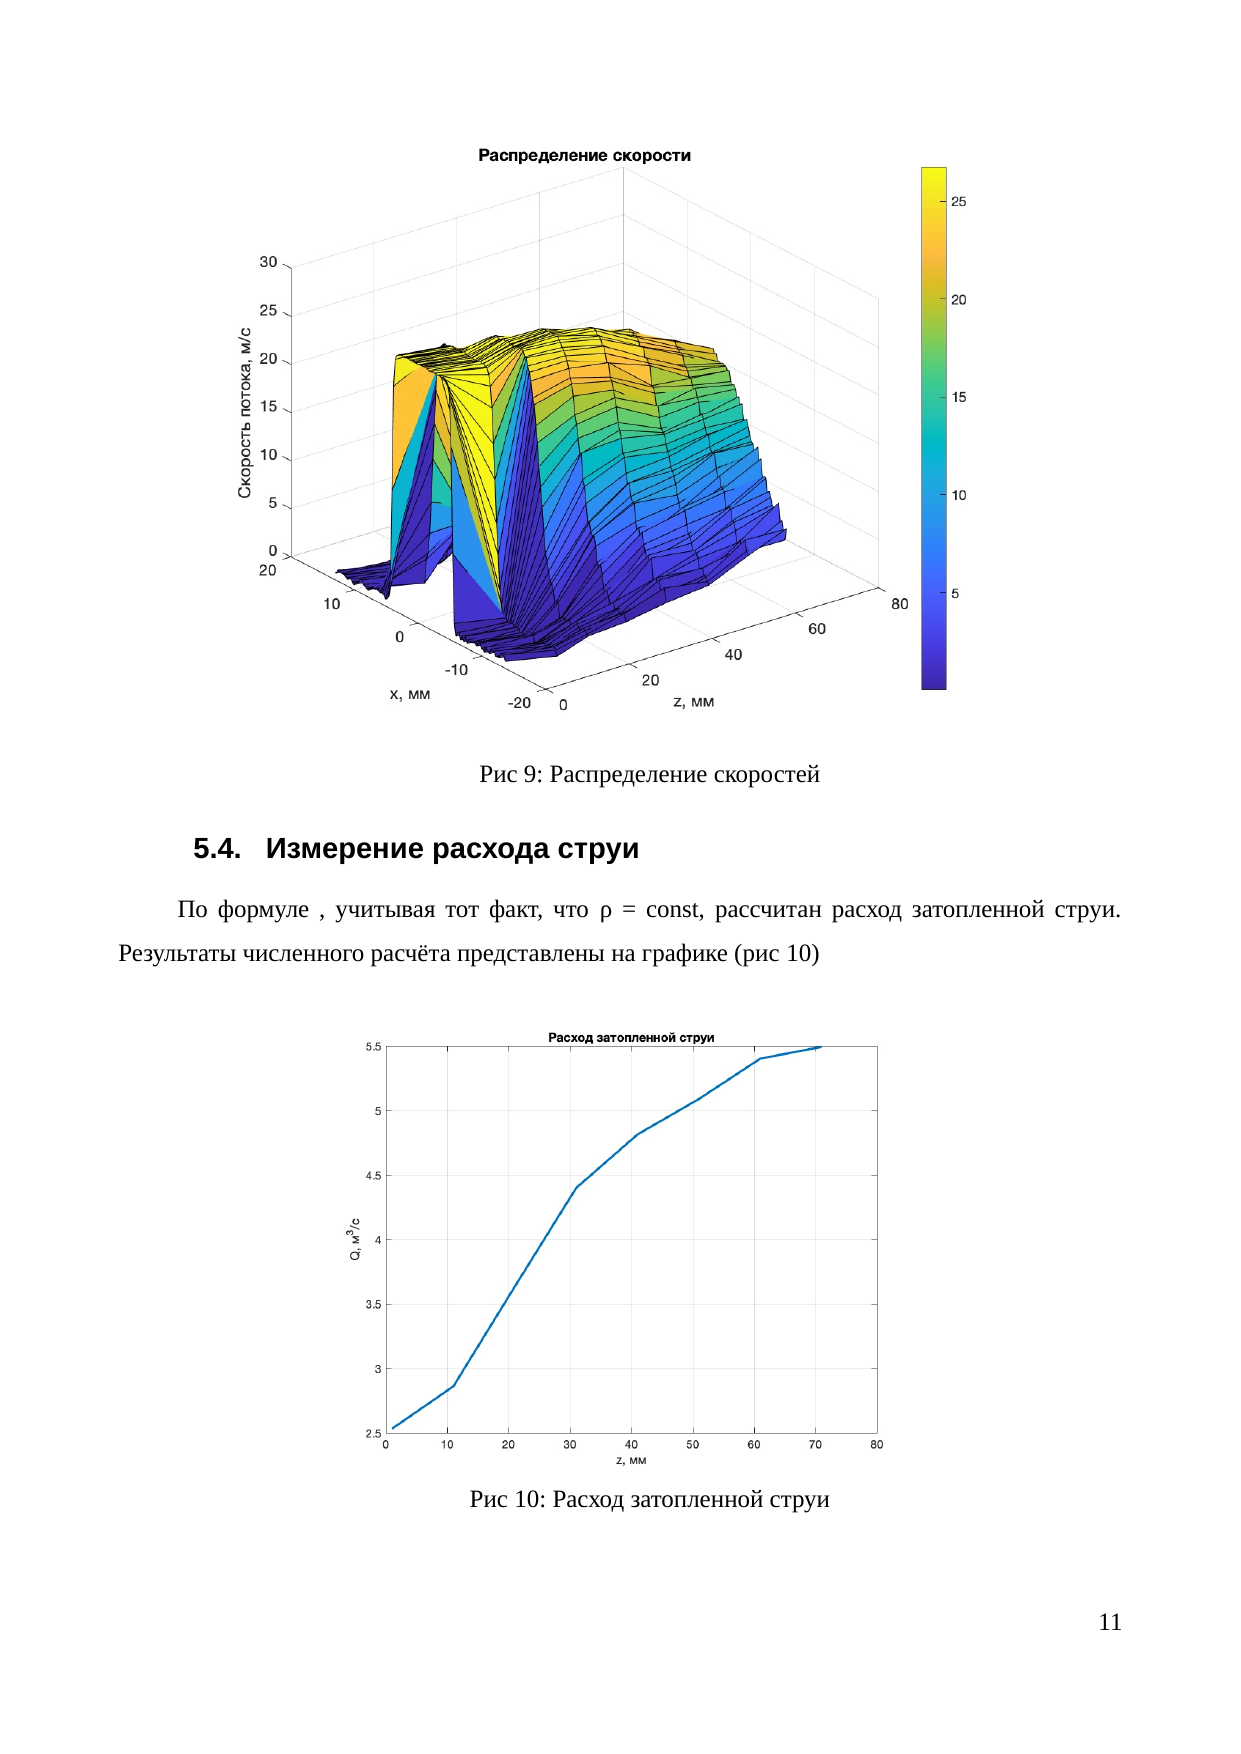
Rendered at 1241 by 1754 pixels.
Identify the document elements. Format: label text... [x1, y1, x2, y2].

picture [303, 1010, 937, 1485]
picture [192, 118, 1048, 759]
text Рис 10: Расход затопленной струи [118, 1484, 1122, 1513]
text Рис 9: Распределение скоростей [118, 759, 1122, 788]
subtitle Измерение расхода струи [193, 832, 1122, 865]
text По формуле , учитывая тот факт, что ρ = const, рассчитан расход затопленной струи. Результаты численного расчёта представлены на графике (рис 10) [118, 894, 1122, 966]
